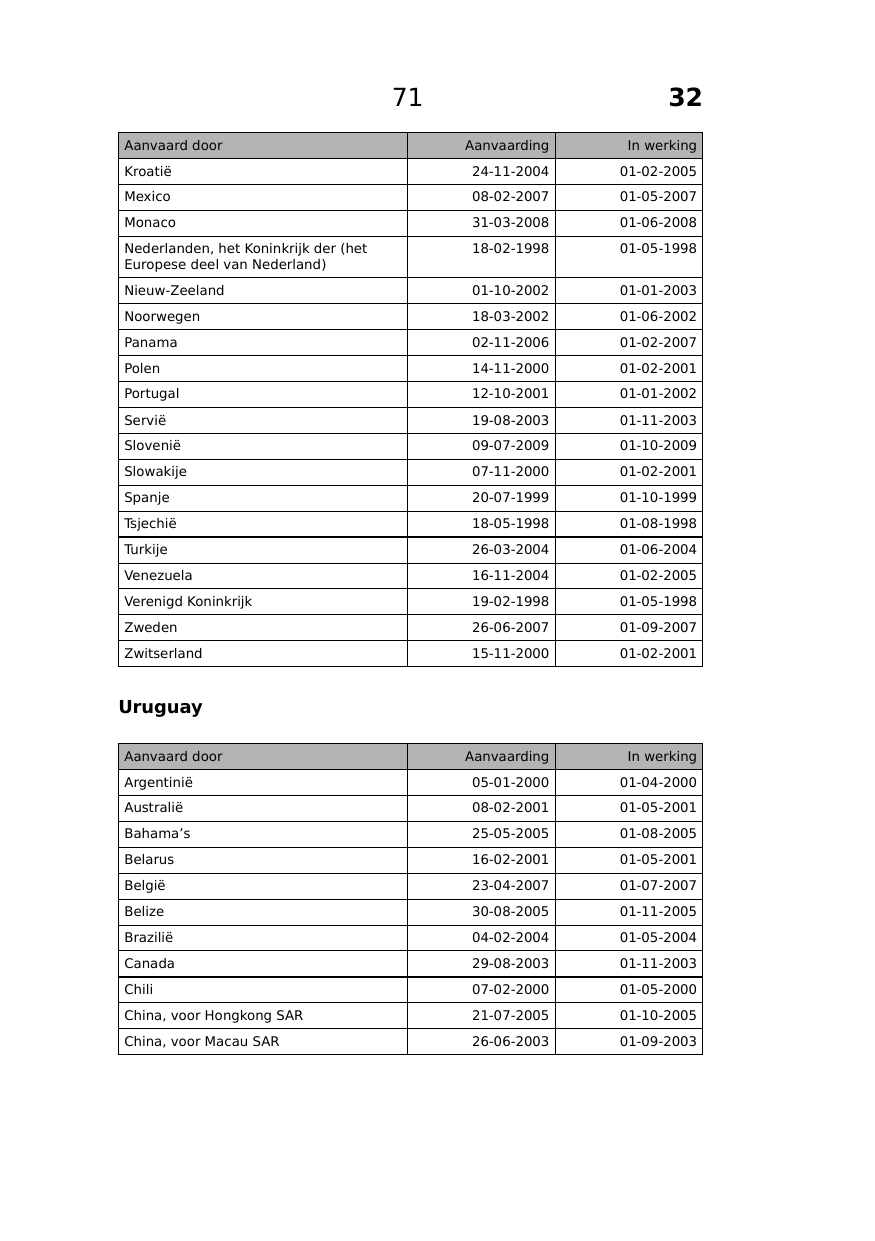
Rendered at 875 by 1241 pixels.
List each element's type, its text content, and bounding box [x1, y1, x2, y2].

table_cell Tsjechië [119, 512, 407, 536]
table_cell 26-06-2003 [408, 1029, 555, 1054]
table_cell Nederlanden, het Koninkrijk der (het Europese deel van Nederland) [119, 237, 407, 277]
table_cell Australië [119, 796, 407, 821]
table_cell 01-07-2007 [556, 874, 702, 898]
table_header Aanvaarding [408, 133, 555, 158]
table_cell 18-02-1998 [408, 237, 555, 277]
table_cell 16-02-2001 [408, 848, 555, 873]
table_cell Venezuela [119, 564, 407, 588]
table_cell 04-02-2004 [408, 926, 555, 950]
table_cell 08-02-2007 [408, 185, 555, 210]
table_cell Monaco [119, 211, 407, 236]
table_cell 01-11-2005 [556, 900, 702, 924]
table_cell 01-10-2002 [408, 278, 555, 303]
table_cell Turkije [119, 538, 407, 562]
table_cell 01-05-2001 [556, 848, 702, 873]
table_cell 01-09-2003 [556, 1029, 702, 1054]
table_cell 01-02-2001 [556, 356, 702, 381]
table_cell 01-11-2003 [556, 951, 702, 976]
table_cell 01-10-2009 [556, 434, 702, 459]
table_cell 12-10-2001 [408, 382, 555, 407]
table_cell 01-06-2008 [556, 211, 702, 236]
table_cell 01-05-2001 [556, 796, 702, 821]
table_cell 20-07-1999 [408, 486, 555, 511]
table_cell 01-06-2004 [556, 538, 702, 562]
table_cell Spanje [119, 486, 407, 511]
table_cell 07-11-2000 [408, 460, 555, 484]
table_cell 01-02-2005 [556, 159, 702, 184]
table_cell Verenigd Koninkrijk [119, 589, 407, 614]
table_cell 09-07-2009 [408, 434, 555, 459]
table_header In werking [556, 133, 702, 158]
table_cell 01-08-1998 [556, 512, 702, 536]
table_cell 30-08-2005 [408, 900, 555, 924]
table_cell 19-02-1998 [408, 589, 555, 614]
table_cell Nieuw-Zeeland [119, 278, 407, 303]
table_cell Canada [119, 951, 407, 976]
table_cell 18-05-1998 [408, 512, 555, 536]
table_cell Polen [119, 356, 407, 381]
table_cell 18-03-2002 [408, 304, 555, 329]
table_cell Zwitserland [119, 641, 407, 666]
table_header Aanvaard door [119, 744, 407, 769]
table_cell België [119, 874, 407, 898]
table_cell Zweden [119, 615, 407, 640]
table_cell 15-11-2000 [408, 641, 555, 666]
table_cell 01-02-2007 [556, 330, 702, 355]
table_cell Argentinië [119, 770, 407, 795]
table_header In werking [556, 744, 702, 769]
table_cell 01-01-2002 [556, 382, 702, 407]
table_cell China, voor Macau SAR [119, 1029, 407, 1054]
table_cell 01-05-2007 [556, 185, 702, 210]
table_cell 29-08-2003 [408, 951, 555, 976]
table_cell 01-02-2001 [556, 641, 702, 666]
table_cell Panama [119, 330, 407, 355]
table_cell 16-11-2004 [408, 564, 555, 588]
table_cell 26-03-2004 [408, 538, 555, 562]
table_cell 01-02-2001 [556, 460, 702, 484]
table_cell Portugal [119, 382, 407, 407]
table_cell Bahama’s [119, 822, 407, 847]
table_cell Noorwegen [119, 304, 407, 329]
table_cell 05-01-2000 [408, 770, 555, 795]
table_cell Slovenië [119, 434, 407, 459]
table_cell 19-08-2003 [408, 408, 555, 433]
table_cell China, voor Hongkong SAR [119, 1003, 407, 1028]
table_cell 01-05-2000 [556, 978, 702, 1002]
table_cell 01-05-1998 [556, 237, 702, 277]
table_cell Belarus [119, 848, 407, 873]
table_cell 14-11-2000 [408, 356, 555, 381]
table_cell 23-04-2007 [408, 874, 555, 898]
table_cell 01-04-2000 [556, 770, 702, 795]
table_cell 07-02-2000 [408, 978, 555, 1002]
table_cell Slowakije [119, 460, 407, 484]
table_cell 26-06-2007 [408, 615, 555, 640]
table_cell Mexico [119, 185, 407, 210]
table_cell Brazilië [119, 926, 407, 950]
table_cell 01-01-2003 [556, 278, 702, 303]
table_cell 21-07-2005 [408, 1003, 555, 1028]
table_cell Chili [119, 978, 407, 1002]
table_cell 01-08-2005 [556, 822, 702, 847]
table_header Aanvaarding [408, 744, 555, 769]
table_cell 25-05-2005 [408, 822, 555, 847]
table_cell 01-09-2007 [556, 615, 702, 640]
table_cell 08-02-2001 [408, 796, 555, 821]
table_cell Belize [119, 900, 407, 924]
table_cell 31-03-2008 [408, 211, 555, 236]
table_cell 02-11-2006 [408, 330, 555, 355]
table_cell 01-10-1999 [556, 486, 702, 511]
subtitle Uruguay [118, 697, 703, 718]
table_cell 01-06-2002 [556, 304, 702, 329]
table_cell 01-02-2005 [556, 564, 702, 588]
table_cell 01-05-2004 [556, 926, 702, 950]
table_cell 01-11-2003 [556, 408, 702, 433]
table_cell 01-10-2005 [556, 1003, 702, 1028]
table_cell 24-11-2004 [408, 159, 555, 184]
table_header Aanvaard door [119, 133, 407, 158]
table_cell Servië [119, 408, 407, 433]
table_cell Kroatië [119, 159, 407, 184]
table_cell 01-05-1998 [556, 589, 702, 614]
